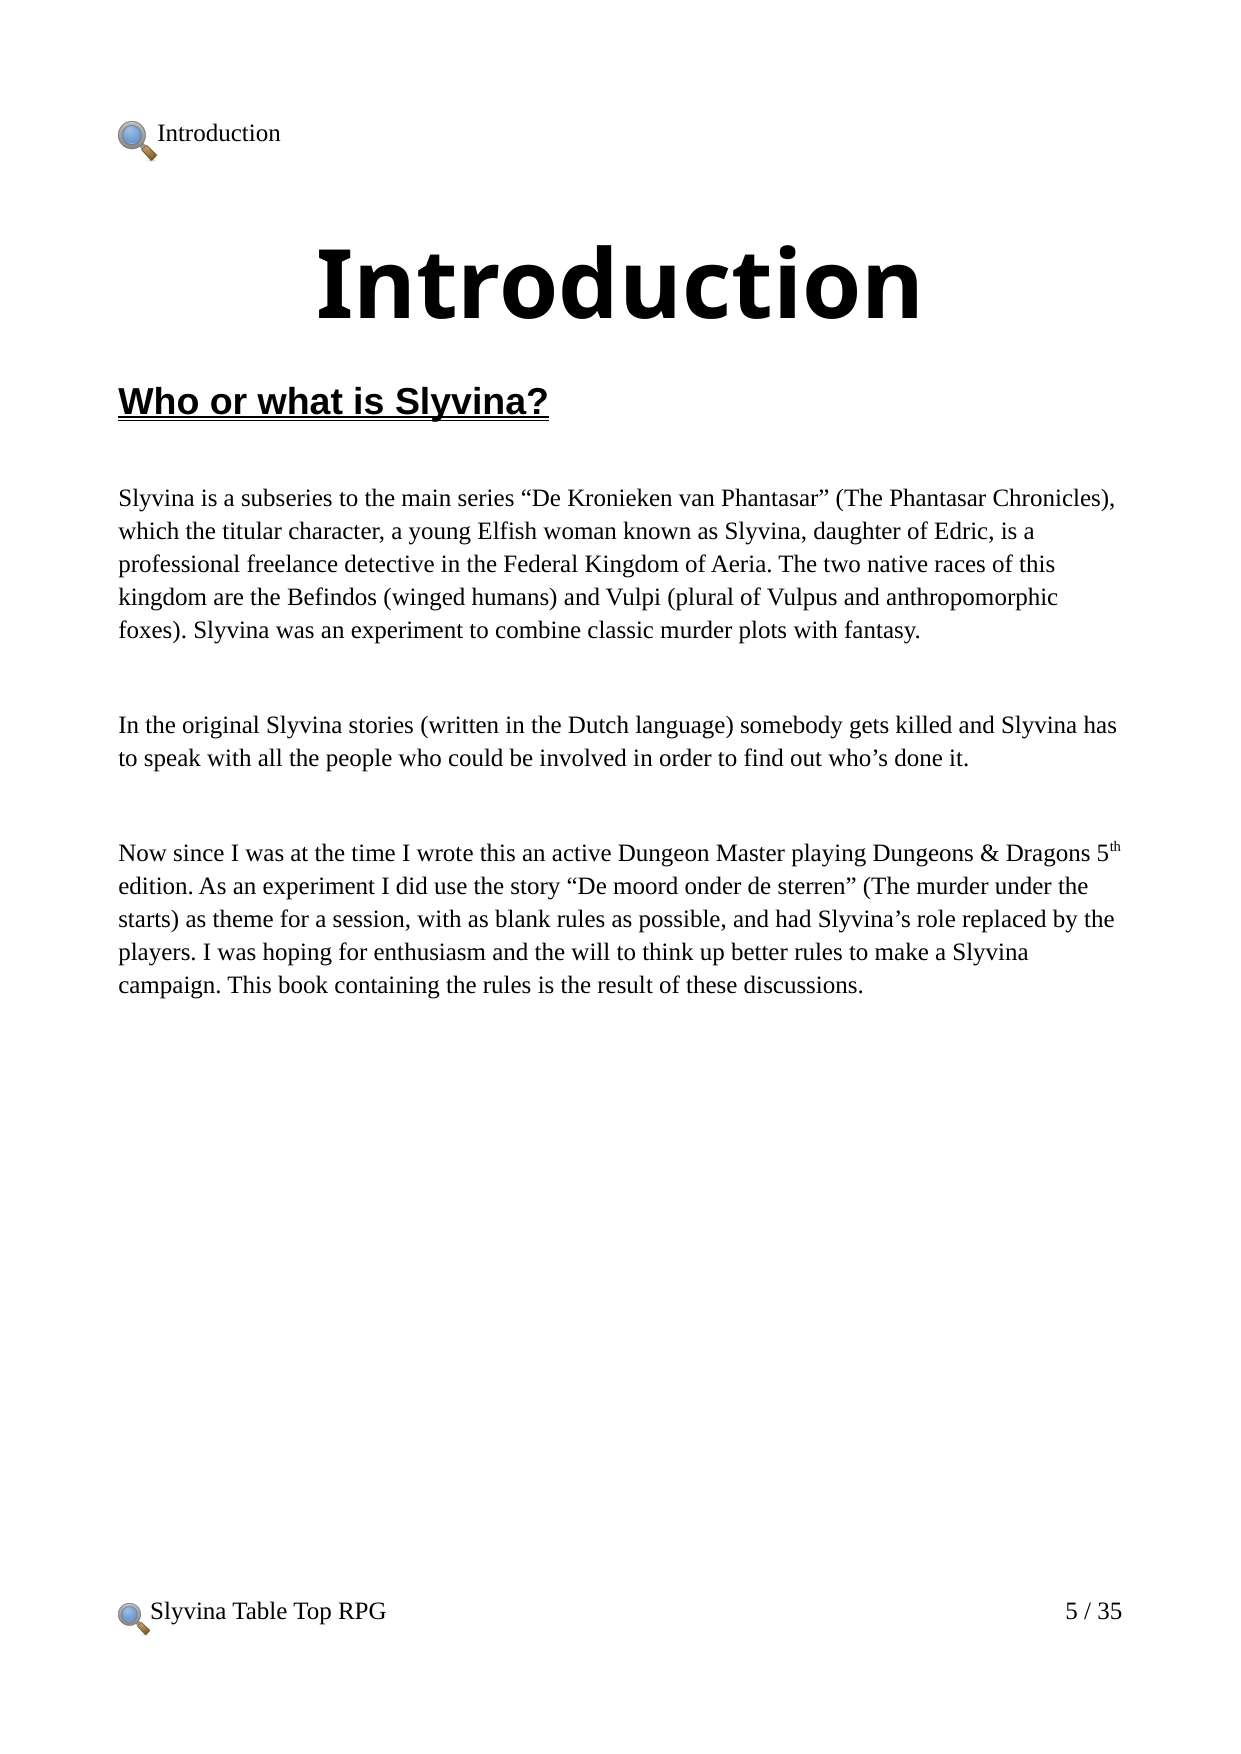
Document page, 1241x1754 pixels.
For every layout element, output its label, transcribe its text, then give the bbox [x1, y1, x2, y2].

text Now since I was at the time I wrote this an active Dungeon Master playing Dungeons & Dragons 5th edition. As an experiment I did use the story “De moord onder de sterren” (The murder under the starts) as theme for a session, with as blank rules as possible, and had Slyvina’s role replaced by the players. I was hoping for enthusiasm and the will to think up better rules to make a Slyvina campaign. This book containing the rules is the result of these discussions. [118, 838, 1122, 999]
subtitle Introduction [118, 216, 1122, 346]
picture [118, 121, 158, 162]
text Slyvina is a subseries to the main series “De Kronieken van Phantasar” (The Phantasar Chronicles), which the titular character, a young Elfish woman known as Slyvina, daughter of Edric, is a professional freelance detective in the Federal Kingdom of Aeria. The two native races of this kingdom are the Befindos (winged humans) and Vulpi (plural of Vulpus and anthropomorphic foxes). Slyvina was an experiment to combine classic murder plots with fantasy. [118, 483, 1122, 643]
subtitle Who or what is Slyvina? [118, 379, 1122, 423]
picture [118, 1603, 150, 1636]
text In the original Slyvina stories (written in the Dutch language) somebody gets killed and Slyvina has to speak with all the people who could be involved in order to find out who’s done it. [118, 710, 1122, 772]
